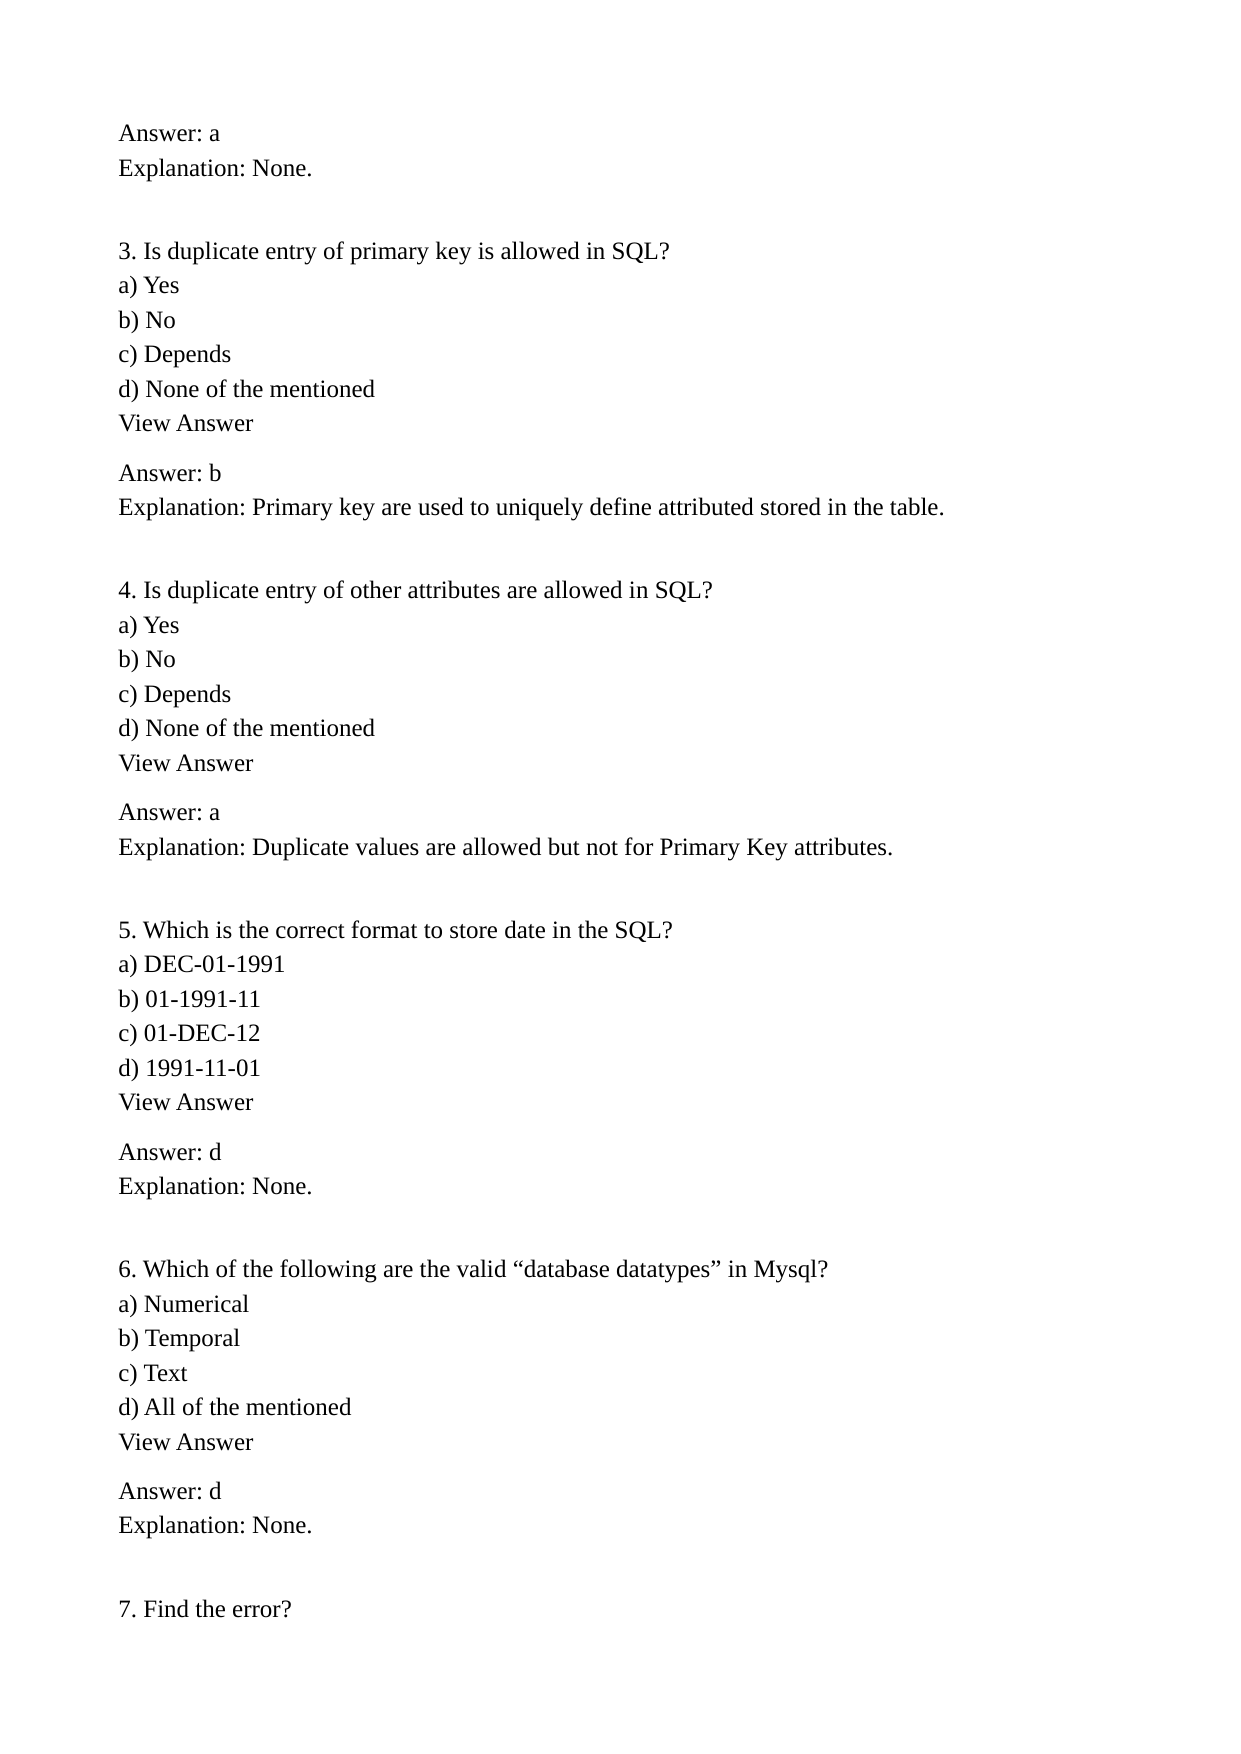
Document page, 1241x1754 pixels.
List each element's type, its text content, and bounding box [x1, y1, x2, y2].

text Answer: a Explanation: Duplicate values are allowed but not for Primary Key attributes. [118, 797, 1122, 895]
text 6. Which of the following are the valid “database datatypes” in Mysql? a) Numerical b) Temporal c) Text d) All of the mentioned View Answer [118, 1254, 1122, 1456]
text Answer: b Explanation: Primary key are used to uniquely define attributed stored in the table. [118, 458, 1122, 555]
text 3. Is duplicate entry of primary key is allowed in SQL? a) Yes b) No c) Depends d) None of the mentioned View Answer [118, 236, 1122, 437]
text Answer: a Explanation: None. [118, 118, 1122, 216]
text Answer: d Explanation: None. [118, 1476, 1122, 1574]
text 4. Is duplicate entry of other attributes are allowed in SQL? a) Yes b) No c) Depends d) None of the mentioned View Answer [118, 576, 1122, 777]
text 5. Which is the correct format to store date in the SQL? a) DEC-01-1991 b) 01-1991-11 c) 01-DEC-12 d) 1991-11-01 View Answer [118, 915, 1122, 1116]
text 7. Find the error? [118, 1594, 1122, 1623]
text Answer: d Explanation: None. [118, 1137, 1122, 1234]
